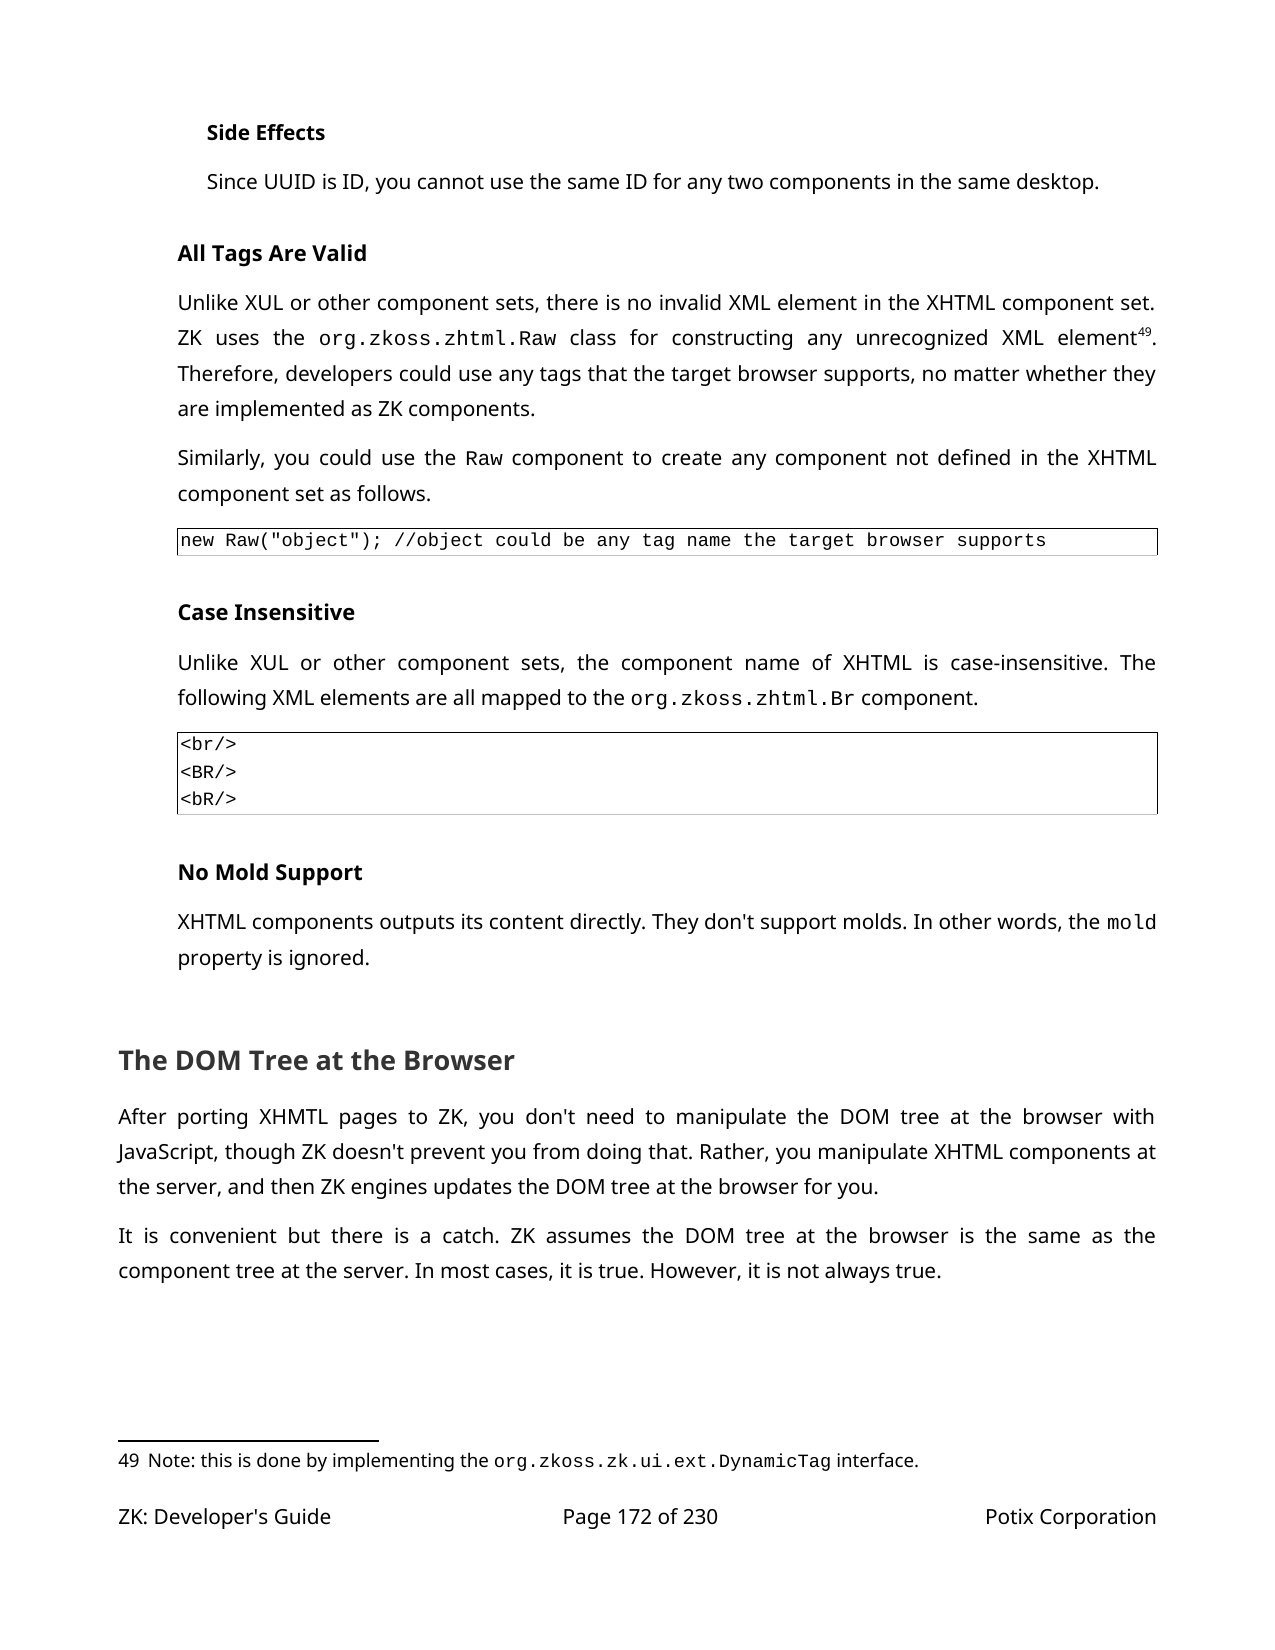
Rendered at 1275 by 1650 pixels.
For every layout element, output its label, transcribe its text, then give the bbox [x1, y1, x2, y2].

subtitle No Mold Support [177, 856, 1157, 886]
text XHTML components outputs its content directly. They don't support molds. In other words, the mold property is ignored. [177, 907, 1157, 971]
text Similarly, you could use the Raw component to create any component not defined in the XHTML component set as follows. [177, 443, 1157, 507]
subtitle Case Insensitive [177, 597, 1157, 627]
text new Raw("object"); //object could be any tag name the target browser supports [178, 529, 1157, 555]
text After porting XHMTL pages to ZK, you don't need to manipulate the DOM tree at the browser with JavaScript, though ZK doesn't prevent you from doing that. Rather, you manipulate XHTML components at the server, and then ZK engines updates the DOM tree at the browser for you. [118, 1102, 1157, 1201]
text Since UUID is ID, you cannot use the same ID for any two components in the same desktop. [207, 167, 1157, 195]
subtitle The DOM Tree at the Browser [118, 1042, 1157, 1078]
subtitle Side Effects [207, 118, 1157, 146]
text Note: this is done by implementing the org.zkoss.zk.ui.ext.DynamicTag interface. [118, 1447, 1157, 1473]
subtitle All Tags Are Valid [177, 238, 1157, 268]
text Unlike XUL or other component sets, there is no invalid XML element in the XHTML component set. ZK uses the org.zkoss.zhtml.Raw class for constructing any unrecognized XML element. Therefore, developers could use any tags that the target browser supports, no matter whether they are implemented as ZK components. [177, 288, 1157, 422]
text <br/> [178, 733, 1157, 757]
text It is convenient but there is a catch. ZK assumes the DOM tree at the browser is the same as the component tree at the server. In most cases, it is true. However, it is not always true. [118, 1221, 1157, 1285]
text <BR/> [178, 759, 1157, 784]
text <bR/> [178, 787, 1157, 814]
text Unlike XUL or other component sets, the component name of XHTML is case-insensitive. The following XML elements are all mapped to the org.zkoss.zhtml.Br component. [177, 648, 1157, 712]
